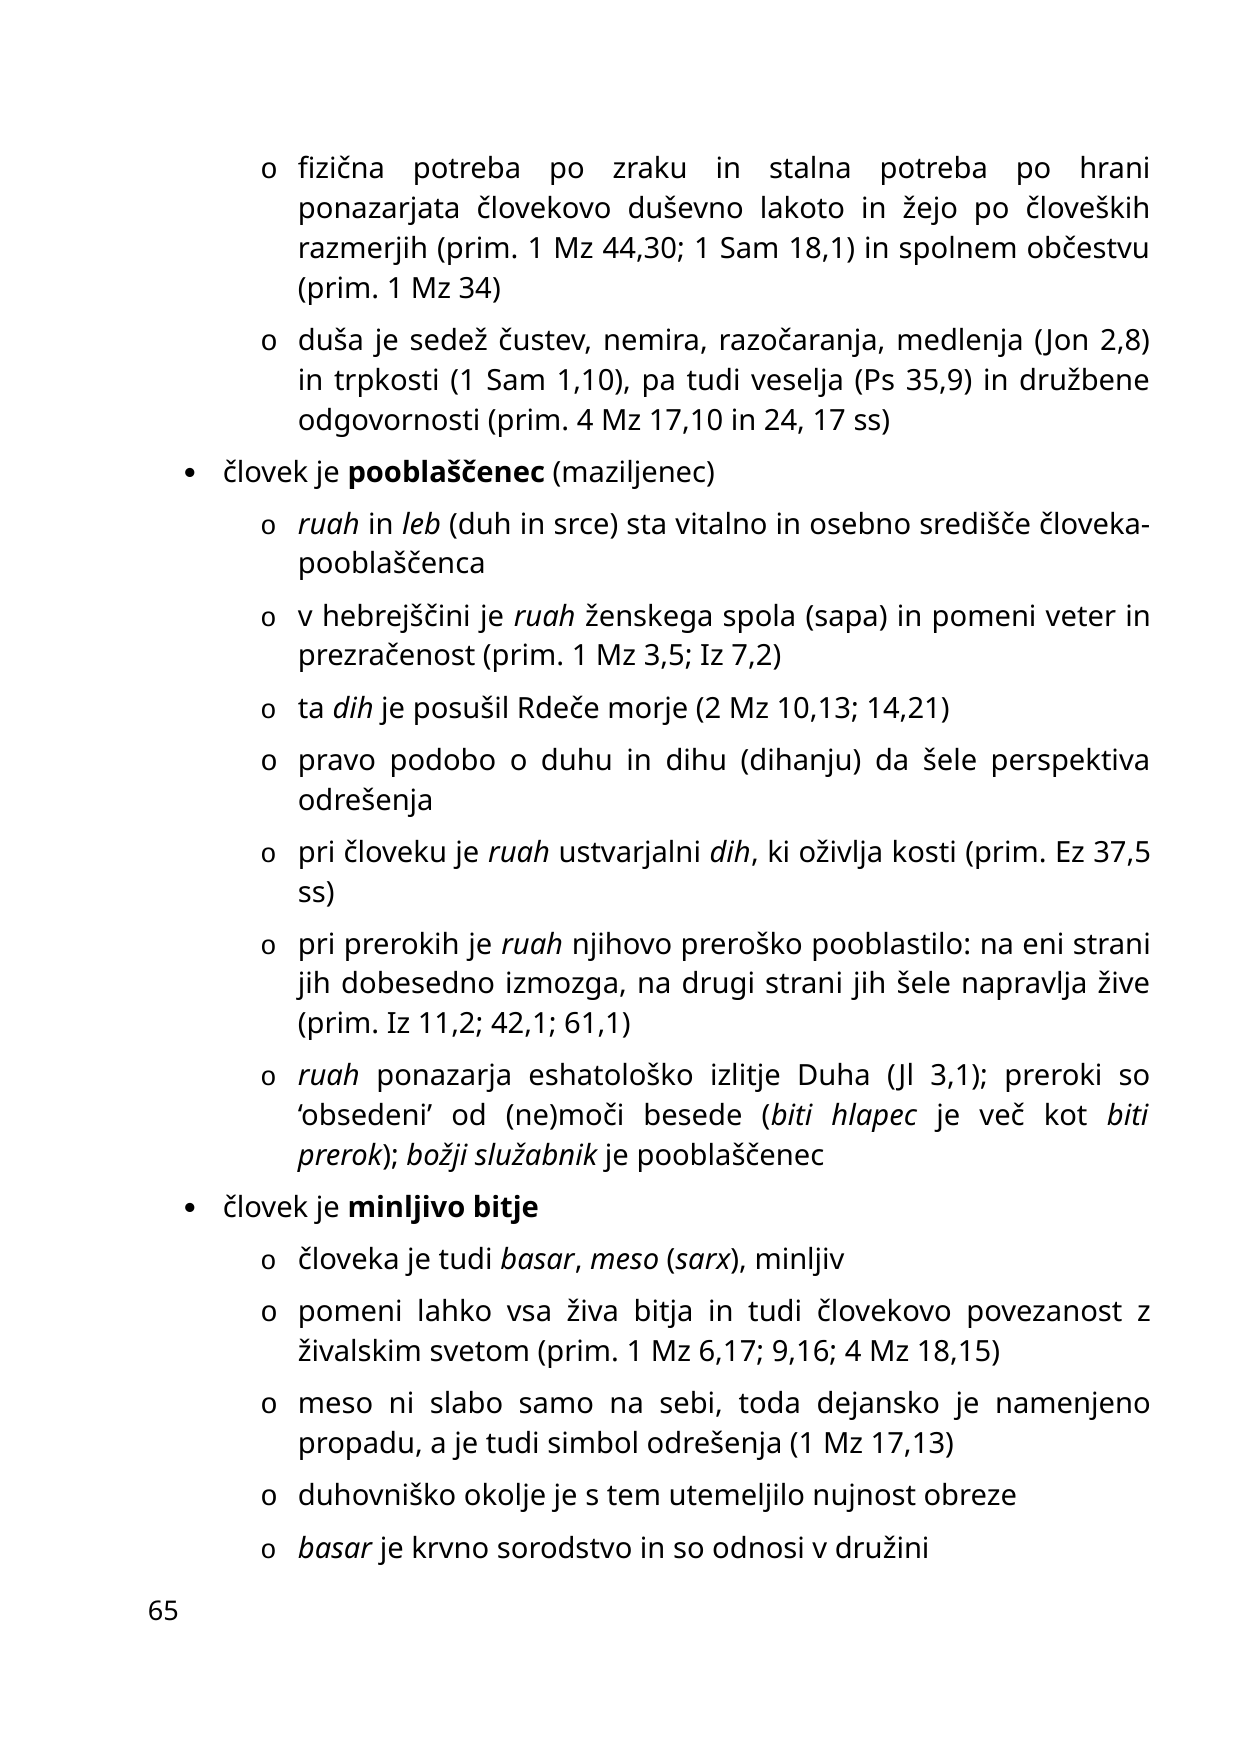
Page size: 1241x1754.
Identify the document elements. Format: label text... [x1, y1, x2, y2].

list ruah in leb (duh in srce) sta vitalno in osebno središče človeka-pooblaščenca [260, 503, 1152, 582]
list človek je minljivo bitje [185, 1186, 1152, 1226]
list fizična potreba po zraku in stalna potreba po hrani ponazarjata človekovo duševno lakoto in žejo po človeških razmerjih (prim. 1 Mz 44,30; 1 Sam 18,1) in spolnem občestvu (prim. 1 Mz 34) [260, 148, 1152, 307]
list pri prerokih je ruah njihovo preroško pooblastilo: na eni strani jih dobesedno izmozga, na drugi strani jih šele napravlja žive (prim. Iz 11,2; 42,1; 61,1) [260, 923, 1152, 1042]
list v hebrejščini je ruah ženskega spola (sapa) in pomeni veter in prezračenost (prim. 1 Mz 3,5; Iz 7,2) [260, 595, 1152, 674]
list pri človeku je ruah ustvarjalni dih, ki oživlja kosti (prim. Ez 37,5 ss) [260, 831, 1152, 911]
list basar je krvno sorodstvo in so odnosi v družini [260, 1527, 1152, 1567]
list pravo podobo o duhu in dihu (dihanju) da šele perspektiva odrešenja [260, 739, 1152, 819]
list duša je sedež čustev, nemira, razočaranja, medlenja (Jon 2,8) in trpkosti (1 Sam 1,10), pa tudi veselja (Ps 35,9) in družbene odgovornosti (prim. 4 Mz 17,10 in 24, 17 ss) [260, 319, 1152, 438]
list ruah ponazarja eshatološko izlitje Duha (Jl 3,1); preroki so ‘obsedeni’ od (ne)moči besede (biti hlapec je več kot biti prerok); božji služabnik je pooblaščenec [260, 1054, 1152, 1174]
list pomeni lahko vsa živa bitja in tudi človekovo povezanost z živalskim svetom (prim. 1 Mz 6,17; 9,16; 4 Mz 18,15) [260, 1291, 1152, 1370]
list človek je pooblaščenec (maziljenec) [185, 451, 1152, 491]
list meso ni slabo samo na sebi, toda dejansko je namenjeno propadu, a je tudi simbol odrešenja (1 Mz 17,13) [260, 1383, 1152, 1462]
list ta dih je posušil Rdeče morje (2 Mz 10,13; 14,21) [260, 687, 1152, 727]
list človeka je tudi basar, meso (sarx), minljiv [260, 1238, 1152, 1278]
list duhovniško okolje je s tem utemeljilo nujnost obreze [260, 1475, 1152, 1514]
